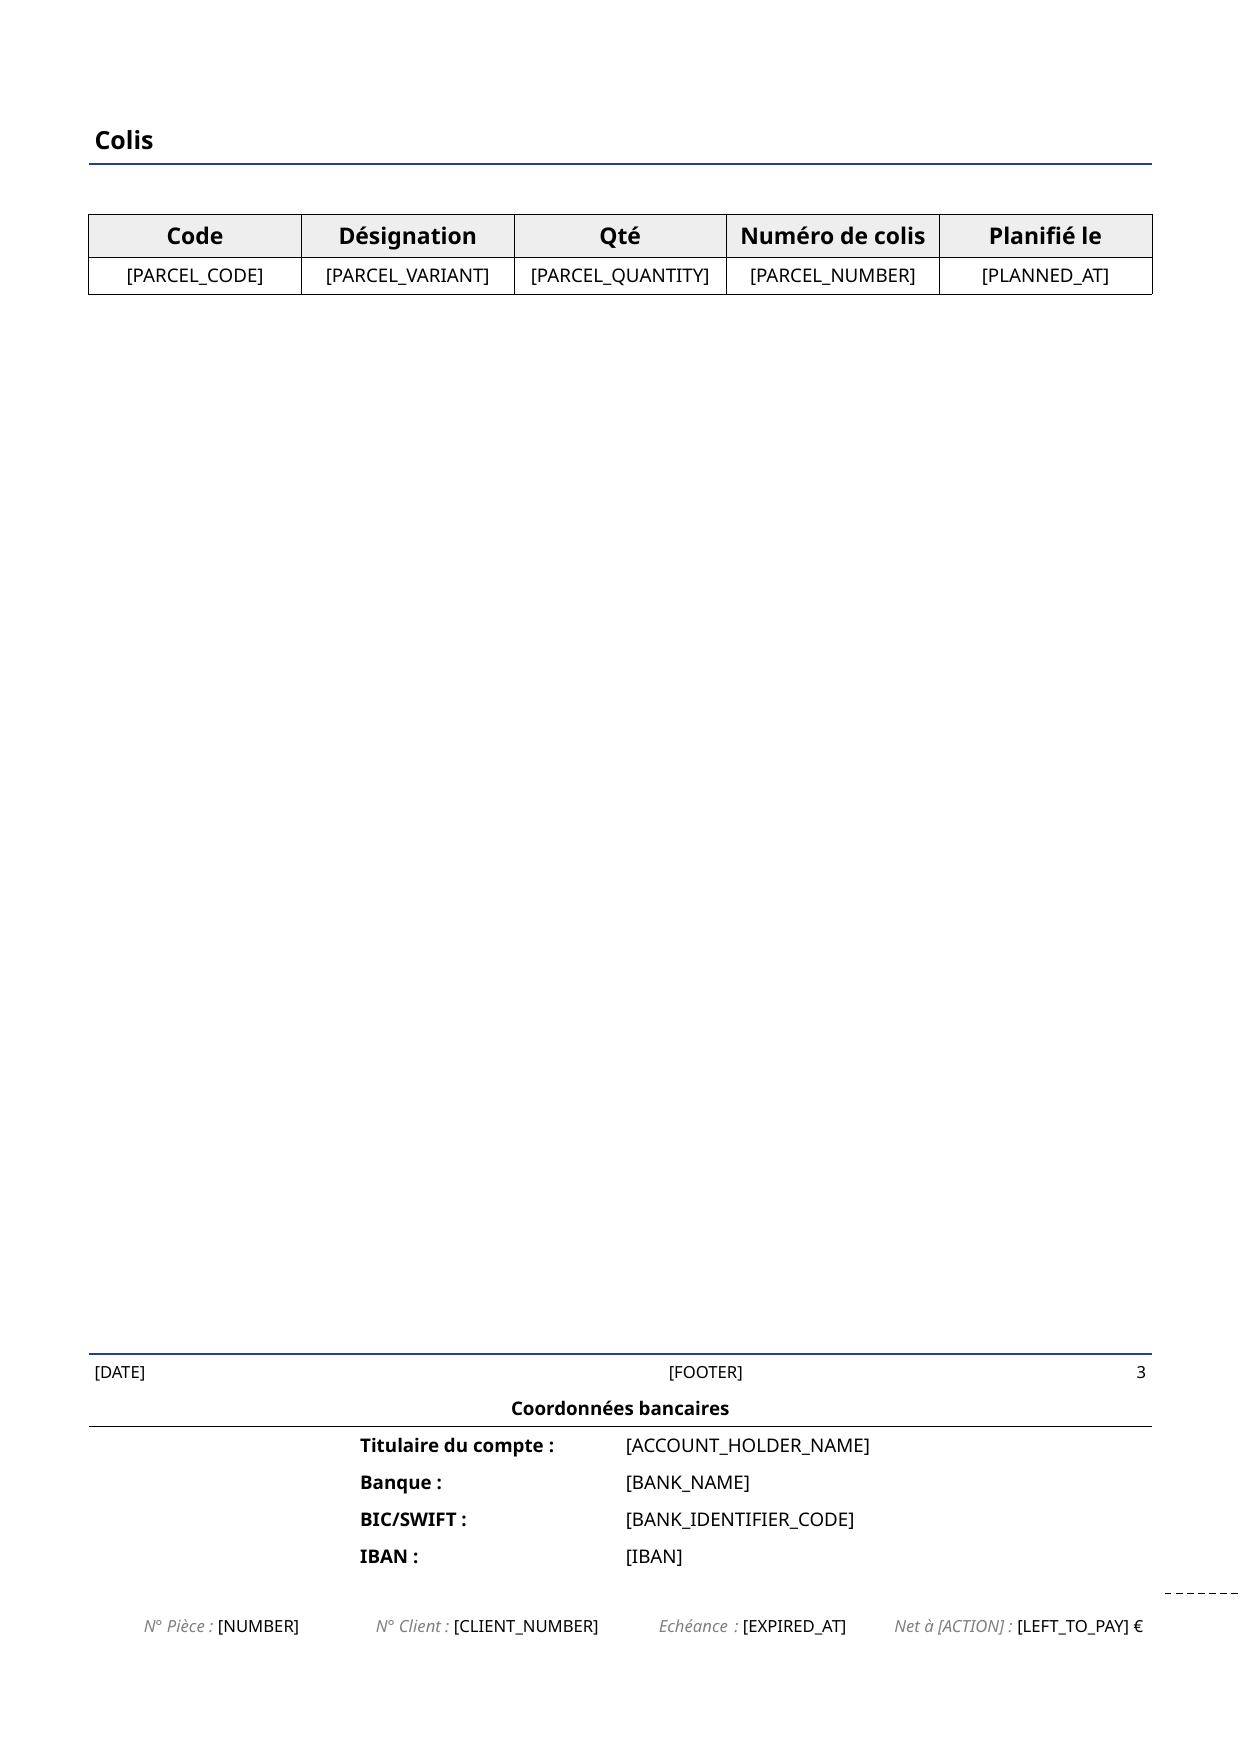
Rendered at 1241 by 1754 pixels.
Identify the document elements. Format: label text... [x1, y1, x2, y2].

table_header Qté [515, 215, 726, 257]
table_cell [PARCEL_CODE] [89, 258, 301, 294]
table_header Planifié le [940, 215, 1152, 257]
table_header Code [89, 215, 301, 257]
table_header Désignation [302, 215, 514, 257]
table_header Numéro de colis [727, 215, 939, 257]
table_cell [PARCEL_NUMBER] [727, 258, 939, 294]
table_cell [PARCEL_QUANTITY] [515, 258, 726, 294]
table_header Colis [89, 117, 1152, 163]
table_cell [PARCEL_VARIANT] [302, 258, 514, 294]
table_cell [PLANNED_AT] [940, 258, 1152, 294]
